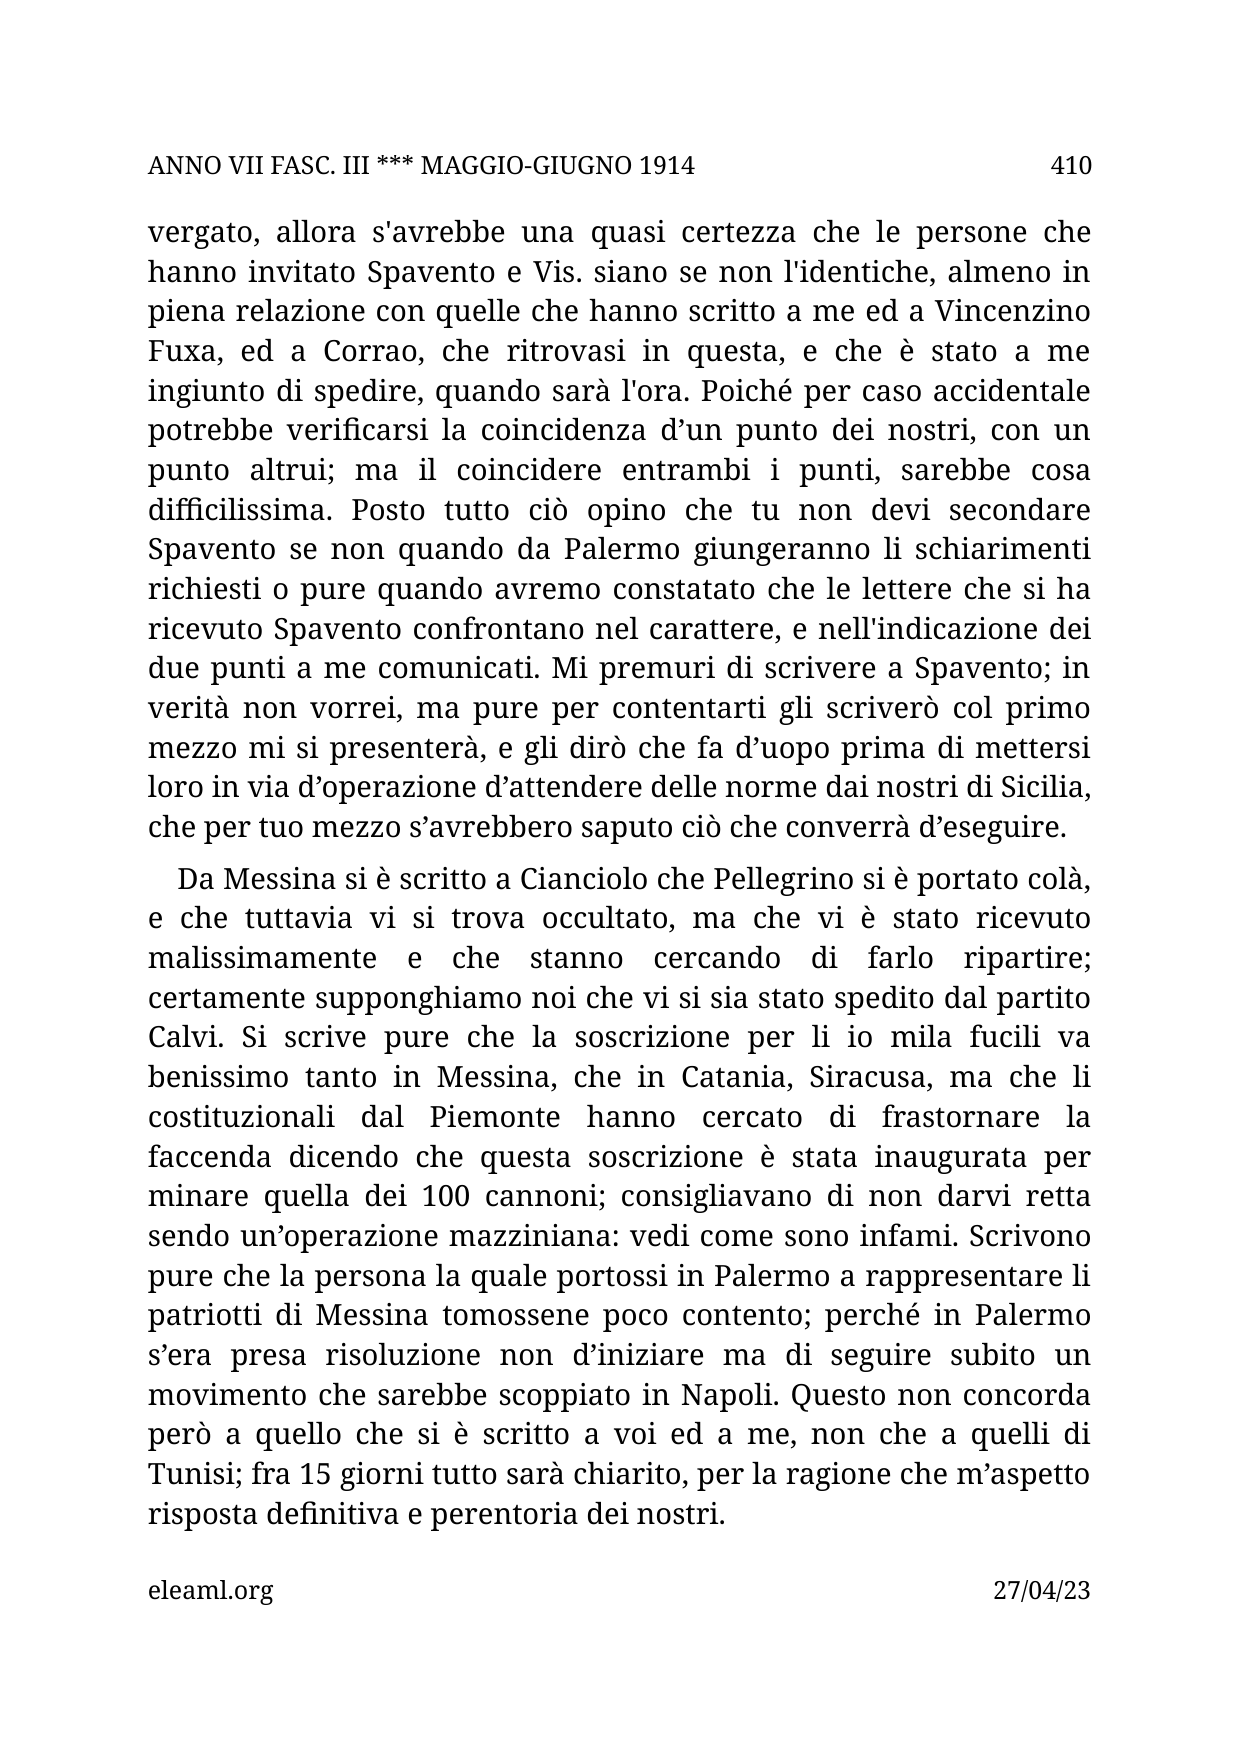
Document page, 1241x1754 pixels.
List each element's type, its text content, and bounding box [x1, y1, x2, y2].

text Da Messina si è scritto a Cianciolo che Pellegrino si è portato colà, e che tuttavia vi si trova occultato, ma che vi è stato ricevuto malissimamente e che stanno cercando di farlo ripartire; certamente supponghiamo noi che vi si sia stato spedito dal partito Calvi. Si scrive pure che la soscrizione per li io mila fucili va benissimo tanto in Messina, che in Catania, Siracusa, ma che li costituzionali dal Piemonte hanno cercato di frastornare la faccenda dicendo che questa soscrizione è stata inaugurata per minare quella dei 100 cannoni; consigliavano di non darvi retta sendo un’operazione mazziniana: vedi come sono infami. Scrivono pure che la persona la quale portossi in Palermo a rappresentare li patriotti di Messina tomossene poco contento; perché in Palermo s’era presa risoluzione non d’iniziare ma di seguire subito un movimento che sarebbe scoppiato in Napoli. Questo non concorda però a quello che si è scritto a voi ed a me, non che a quelli di Tunisi; fra 15 giorni tutto sarà chiarito, per la ragione che m’aspetto risposta definitiva e perentoria dei nostri. [148, 858, 1093, 1533]
text vergato, allora s'avrebbe una quasi certezza che le persone che hanno invitato Spavento e Vis. siano se non l'identiche, almeno in piena relazione con quelle che hanno scritto a me ed a Vincenzino Fuxa, ed a Corrao, che ritrovasi in questa, e che è stato a me ingiunto di spedire, quando sarà l'ora. Poiché per caso accidentale potrebbe verificarsi la coincidenza d’un punto dei nostri, con un punto altrui; ma il coincidere entrambi i punti, sarebbe cosa difficilissima. Posto tutto ciò opino che tu non devi secondare Spavento se non quando da Palermo giungeranno li schiarimenti richiesti o pure quando avremo constatato che le lettere che si ha ricevuto Spavento confrontano nel carattere, e nell'indicazione dei due punti a me comunicati. Mi premuri di scrivere a Spavento; in verità non vorrei, ma pure per contentarti gli scriverò col primo mezzo mi si presenterà, e gli dirò che fa d’uopo prima di mettersi loro in via d’operazione d’attendere delle norme dai nostri di Sicilia, che per tuo mezzo s’avrebbero saputo ciò che converrà d’eseguire. [148, 211, 1093, 846]
